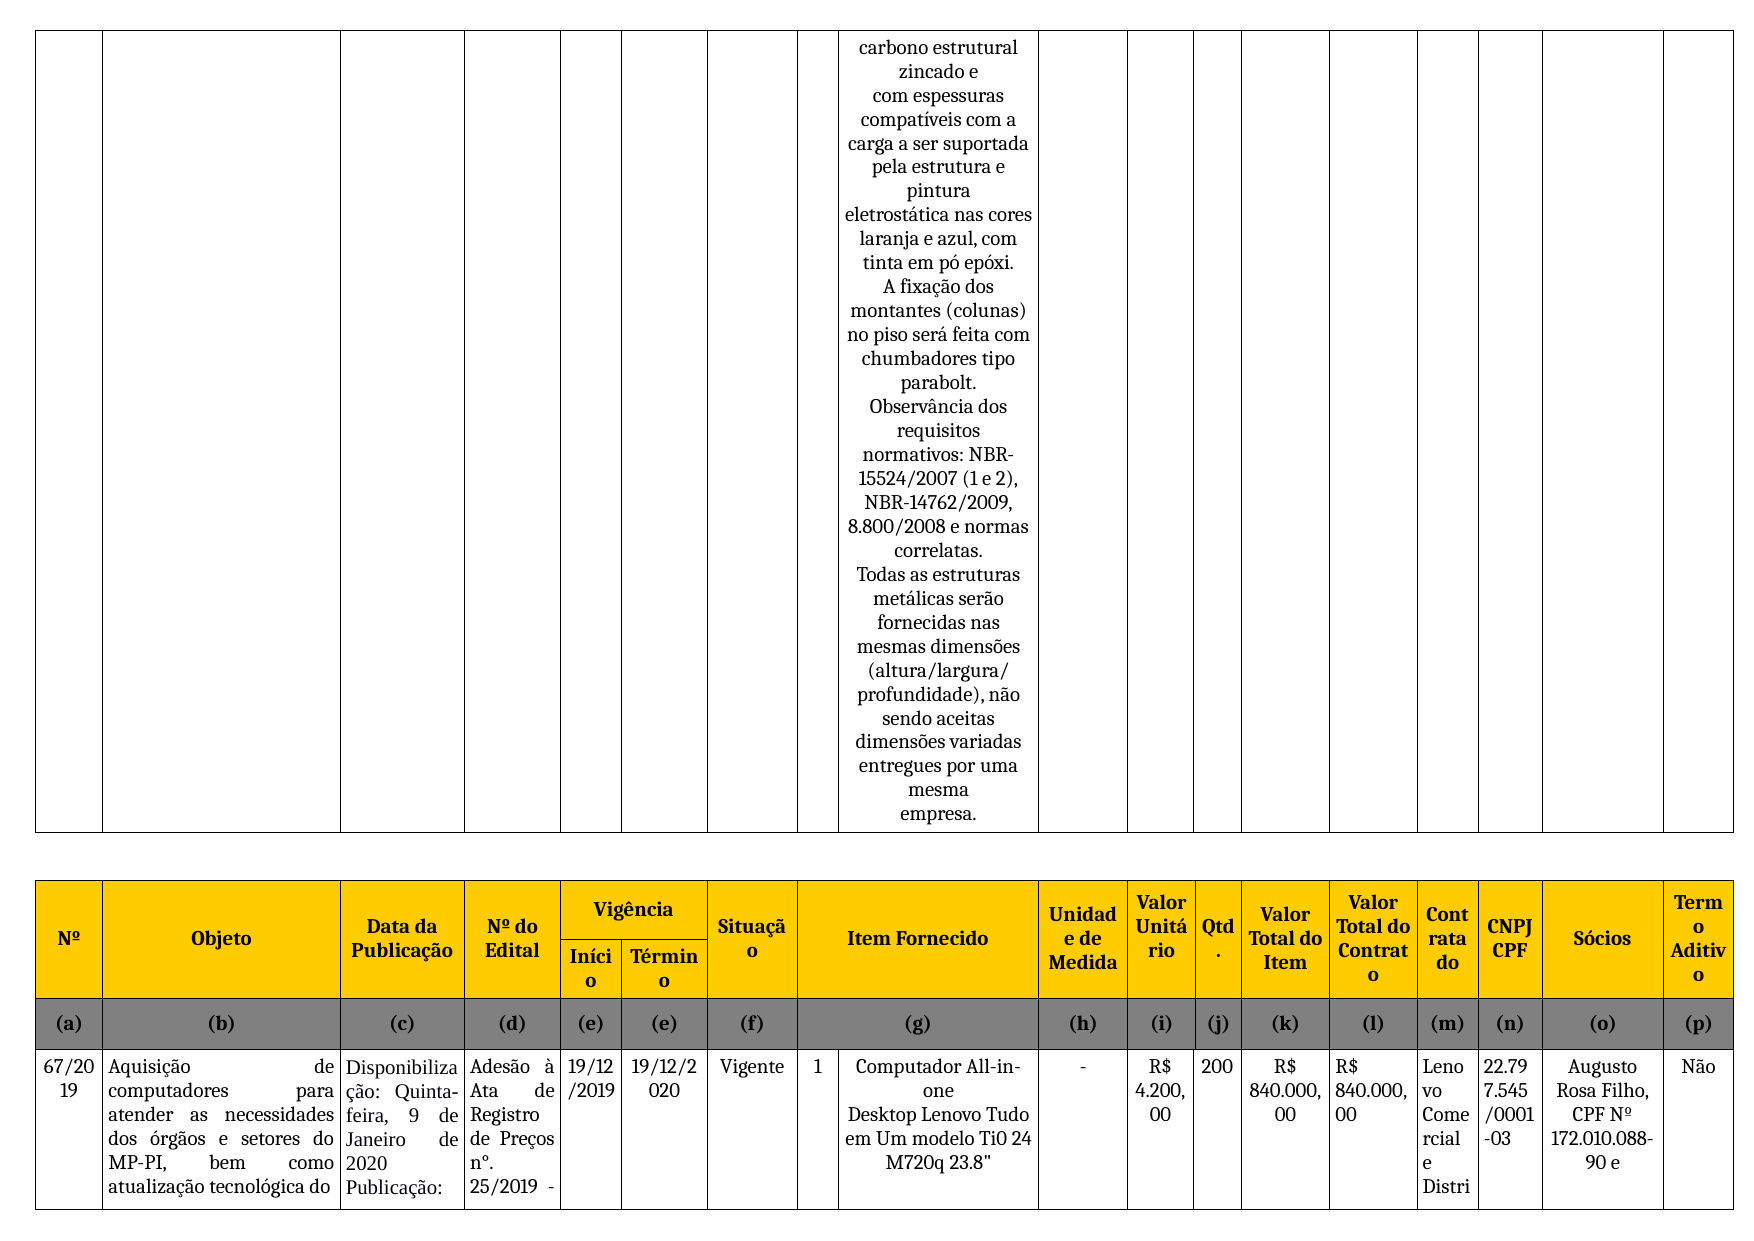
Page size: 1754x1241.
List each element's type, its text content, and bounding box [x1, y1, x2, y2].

table_cell [1194, 31, 1241, 832]
table_header Valor Unitário [1128, 881, 1195, 998]
table_cell [1242, 31, 1329, 832]
table_cell 67/2019 [36, 1050, 102, 1209]
table_cell 1 [798, 1050, 838, 1209]
table_cell - [1039, 31, 1127, 832]
table_cell (l) [1330, 999, 1417, 1049]
table_cell Disponibilização: Quinta-feira, 9 de Janeiro de 2020 Publicação: [341, 1050, 464, 1209]
table_cell Augusto Rosa Filho, CPF Nº 172.010.088-90 e [1543, 1050, 1663, 1209]
table_cell (n) [1479, 999, 1542, 1049]
table_cell (b) [103, 999, 340, 1049]
table_cell R$ 840.000,00 [1242, 1050, 1329, 1209]
table_cell [1330, 31, 1417, 832]
table_header Valor Total do Item [1242, 881, 1329, 998]
table_cell (a) [36, 999, 102, 1049]
table_header Termo Aditivo [1664, 881, 1733, 998]
table_header Valor Total do Contrato [1330, 881, 1417, 998]
table_header Situação [708, 881, 797, 998]
table_header Contratado [1418, 881, 1478, 998]
table_header Objeto [103, 881, 340, 998]
table_cell [561, 31, 621, 832]
table_cell (p) [1664, 999, 1733, 1049]
table_cell (o) [1543, 999, 1663, 1049]
table_cell (k) [1242, 999, 1329, 1049]
table_cell (f) [708, 999, 797, 1049]
table_cell [798, 31, 838, 832]
table_cell Computador All-in-one Desktop Lenovo Tudo em Um modelo Ti0 24 M720q 23.8" [839, 1050, 1038, 1209]
table_cell R$ 4.200,00 [1128, 1050, 1193, 1209]
table_cell Aquisição de computadores para atender as necessidades dos órgãos e setores do MP-PI, bem como atualização tecnológica do [103, 1050, 340, 1209]
table_header Nº do Edital [465, 881, 560, 998]
table_header Item Fornecido [798, 881, 1038, 998]
table_cell 19/12/2020 [622, 1050, 707, 1209]
table_header Vigência [561, 881, 707, 939]
table_cell (e) [622, 999, 707, 1049]
table_cell [341, 31, 464, 832]
table_header CNPJ CPF [1479, 881, 1542, 998]
table_cell [103, 31, 340, 832]
table_cell (g) [798, 999, 1038, 1049]
table_cell Não [1664, 1050, 1733, 1209]
table_cell Início [561, 940, 621, 998]
table_cell [622, 31, 707, 832]
table_cell [465, 31, 560, 832]
table_header Nº [36, 881, 102, 998]
table_header Qtd. [1196, 881, 1241, 998]
table_cell [1664, 31, 1733, 832]
table_cell 19/12/2019 [561, 1050, 621, 1209]
table_header Data da Publicação [341, 881, 464, 998]
table_cell Término [622, 940, 707, 998]
table_cell (d) [465, 999, 560, 1049]
table_cell [1543, 31, 1663, 832]
table_header Sócios [1543, 881, 1663, 998]
table_cell 200 [1194, 1050, 1241, 1209]
table_cell R$ 840.000,00 [1330, 1050, 1417, 1209]
table_cell [36, 31, 102, 832]
table_cell Vigente [708, 1050, 797, 1209]
table_cell [1128, 31, 1193, 832]
table_cell [708, 31, 797, 832]
table_cell carbono estrutural zincado e com espessuras compatíveis com a carga a ser suportada pela estrutura e pintura eletrostática nas cores laranja e azul, com tinta em pó epóxi. A fixação dos montantes (colunas) no piso será feita com chumbadores tipo parabolt. Observância dos requisitos normativos: NBR-15524/2007 (1 e 2), NBR-14762/2009, 8.800/2008 e normas correlatas. Todas as estruturas metálicas serão fornecidas nas mesmas dimensões (altura/largura/profundidade), não sendo aceitas dimensões variadas entregues por uma mesma empresa. [839, 31, 1038, 832]
table_cell (h) [1039, 999, 1127, 1049]
table_cell [1418, 31, 1478, 832]
table_cell 22.797.545/0001-03 [1479, 1050, 1542, 1209]
table_cell (j) [1196, 999, 1241, 1049]
table_cell (m) [1418, 999, 1478, 1049]
table_cell (e) [561, 999, 621, 1049]
table_cell Lenovo Comercial e Distri [1418, 1050, 1478, 1209]
table_cell - [1039, 1050, 1127, 1209]
table_cell (i) [1128, 999, 1195, 1049]
table_cell Adesão à Ata de Registro de Preços n°. 25/2019 [465, 1050, 560, 1209]
table_cell [1479, 31, 1542, 832]
table_cell (c) [341, 999, 464, 1049]
table_header Unidade de Medida [1039, 881, 1127, 998]
